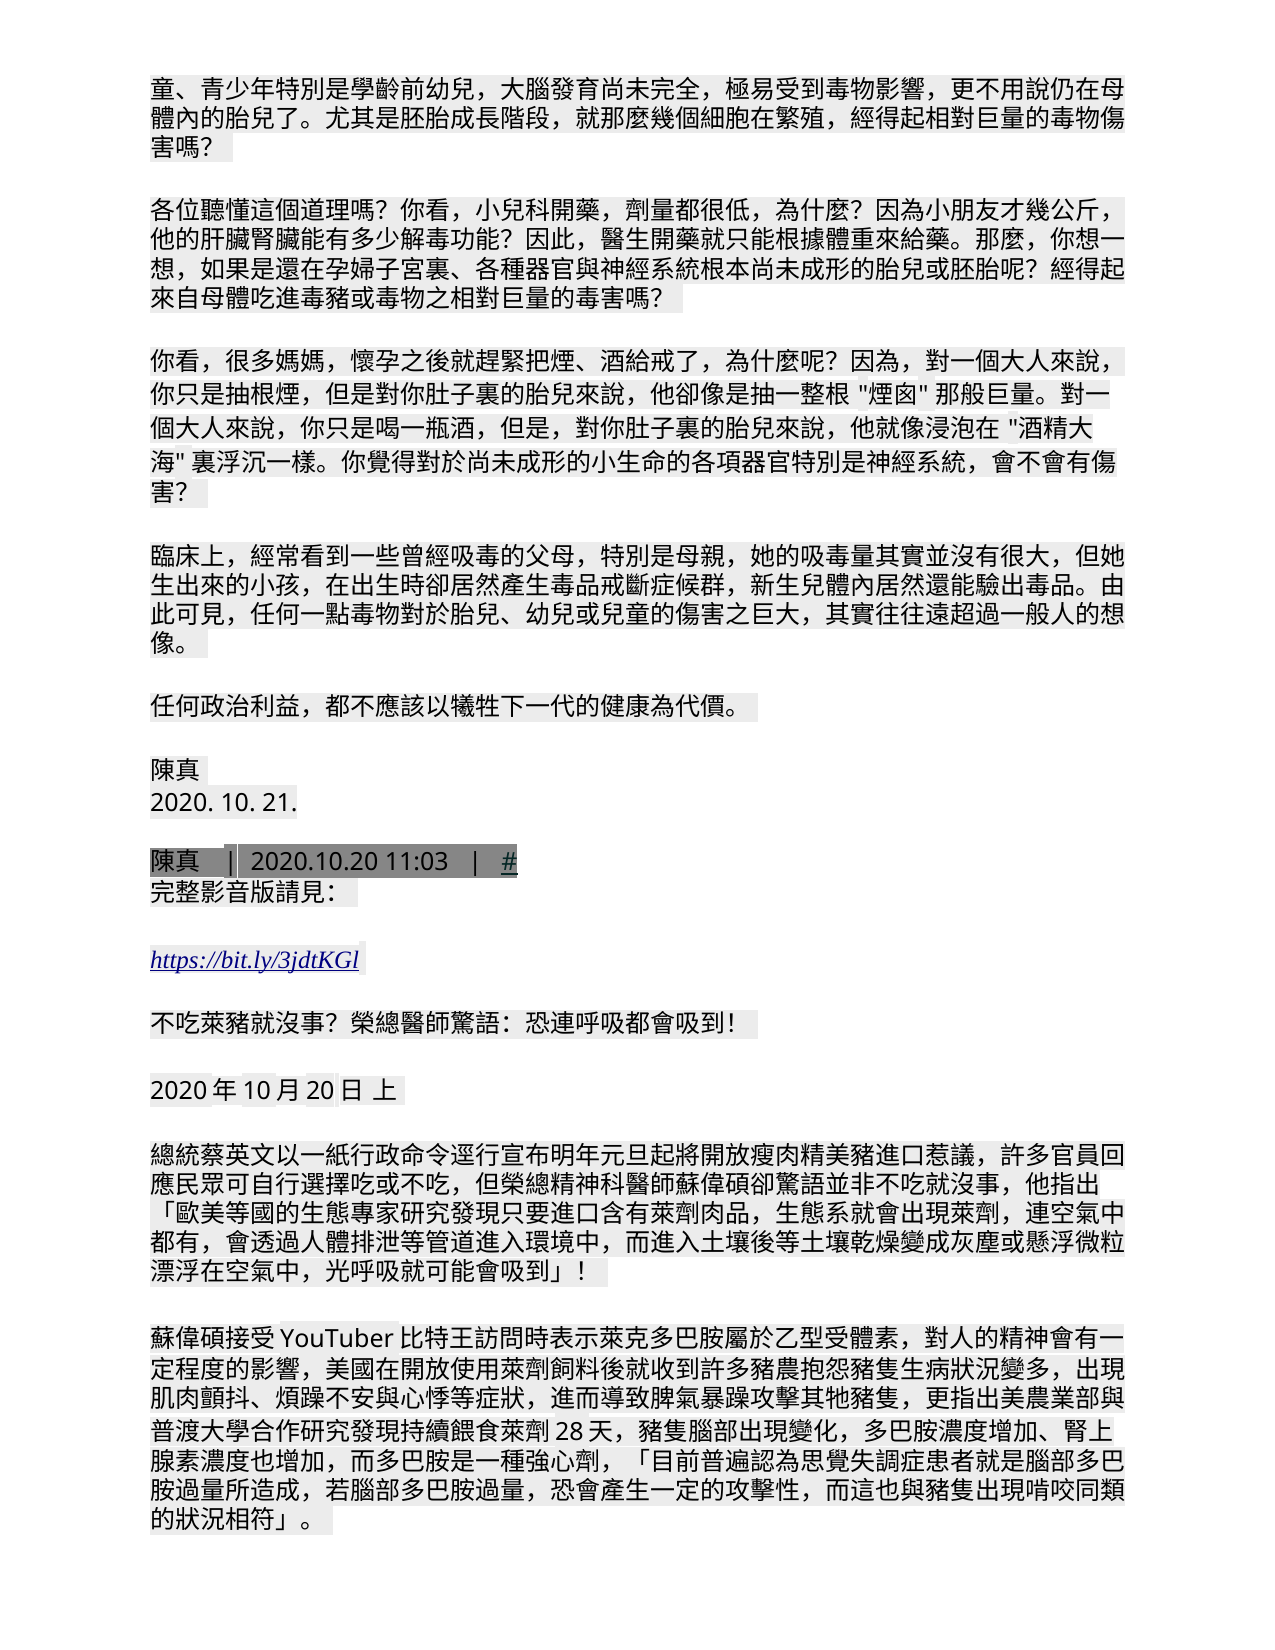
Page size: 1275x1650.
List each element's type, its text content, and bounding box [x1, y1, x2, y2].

text 完整影音版請見： https://bit.ly/3jdtKGl 不吃萊豬就沒事？榮總醫師驚語：恐連呼吸都會吸到！ 2020年10月20日 上 總統蔡英文以一紙行政命令逕行宣布明年元旦起將開放瘦肉精美豬進口惹議，許多官員回應民眾可自行選擇吃或不吃，但榮總精神科醫師蘇偉碩卻驚語並非不吃就沒事，他指出「歐美等國的生態專家研究發現只要進口含有萊劑肉品，生態系就會出現萊劑，連空氣中都有，會透過人體排泄等管道進入環境中，而進入土壤後等土壤乾燥變成灰塵或懸浮微粒漂浮在空氣中，光呼吸就可能會吸到」！ 蘇偉碩接受YouTuber比特王訪問時表示萊克多巴胺屬於乙型受體素，對人的精神會有一定程度的影響，美國在開放使用萊劑飼料後就收到許多豬農抱怨豬隻生病狀況變多，出現肌肉顫抖、煩躁不安與心悸等症狀，進而導致脾氣暴躁攻擊其牠豬隻，更指出美農業部與普渡大學合作研究發現持續餵食萊劑28天，豬隻腦部出現變化，多巴胺濃度增加、腎上腺素濃度也增加，而多巴胺是一種強心劑，「目前普遍認為思覺失調症患者就是腦部多巴胺過量所造成，若腦部多巴胺過量，恐會產生一定的攻擊性，而這也與豬隻出現啃咬同類的狀況相符」。 [150, 878, 1125, 1569]
text 童、青少年特別是學齡前幼兒，大腦發育尚未完全，極易受到毒物影響，更不用說仍在母體內的胎兒了。尤其是胚胎成長階段，就那麼幾個細胞在繁殖，經得起相對巨量的毒物傷害嗎？ 各位聽懂這個道理嗎？你看，小兒科開藥，劑量都很低，為什麼？因為小朋友才幾公斤，他的肝臟腎臟能有多少解毒功能？因此，醫生開藥就只能根據體重來給藥。那麼，你想一想，如果是還在孕婦子宮裏、各種器官與神經系統根本尚未成形的胎兒或胚胎呢？經得起來自母體吃進毒豬或毒物之相對巨量的毒害嗎？ 你看，很多媽媽，懷孕之後就趕緊把煙、酒給戒了，為什麼呢？因為，對一個大人來說，你只是抽根煙，但是對你肚子裏的胎兒來說，他卻像是抽一整根 "煙囪" 那般巨量。對一個大人來說，你只是喝一瓶酒，但是，對你肚子裏的胎兒來說，他就像浸泡在 "酒精大海" 裏浮沉一樣。你覺得對於尚未成形的小生命的各項器官特別是神經系統，會不會有傷害？ 臨床上，經常看到一些曾經吸毒的父母，特別是母親，她的吸毒量其實並沒有很大，但她生出來的小孩，在出生時卻居然產生毒品戒斷症候群，新生兒體內居然還能驗出毒品。由此可見，任何一點毒物對於胎兒、幼兒或兒童的傷害之巨大，其實往往遠超過一般人的想像。 任何政治利益，都不應該以犧牲下一代的健康為代價。 陳真 2020. 10. 21. [150, 75, 1125, 819]
text 陳真 | 2020.10.20 11:03 | # [150, 844, 1125, 878]
